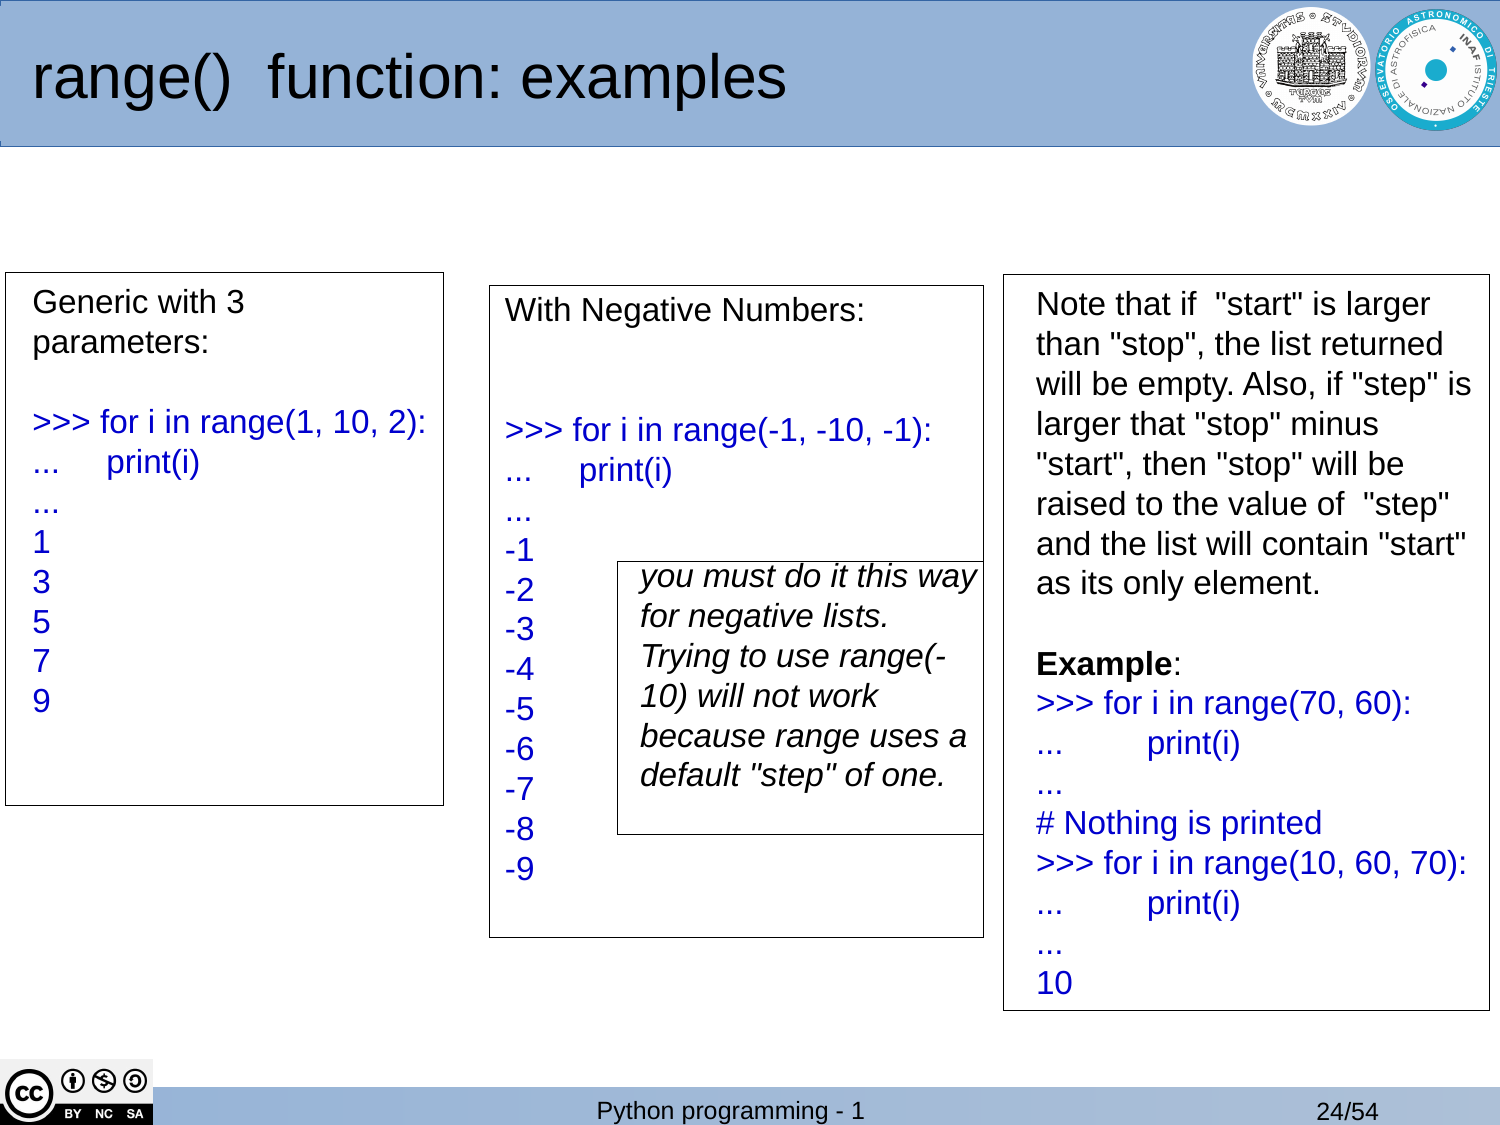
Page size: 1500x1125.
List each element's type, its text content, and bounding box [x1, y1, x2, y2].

picture [1253, 0, 1500, 156]
list you must do it this way for negative lists. Trying to use range(-10) will not work because range uses a default "step" of one. [625, 546, 995, 867]
text_box range() function: examples [0, 5, 1253, 141]
text_box [5, 272, 444, 806]
list With Negative Numbers: >>> for i in range(-1, -10, -1): ... print(i) ... -1 -2 -3 -4 -5 -6 -7 -8 -9 [490, 280, 1003, 895]
picture [0, 1059, 153, 1125]
list Note that if "start" is larger than "stop", the list returned will be empty. Also, if "step" is larger that "stop" minus "start", then "stop" will be raised to the value of "step" and the list will contain "start" as its only element. Example: >>> for i in range(70, 60): ... print(i) ... # Nothing is printed >>> for i in range(10, 60, 70): ... print(i) ... 10 [1021, 274, 1500, 1062]
text_box [489, 285, 984, 938]
text_box [1003, 274, 1490, 1011]
